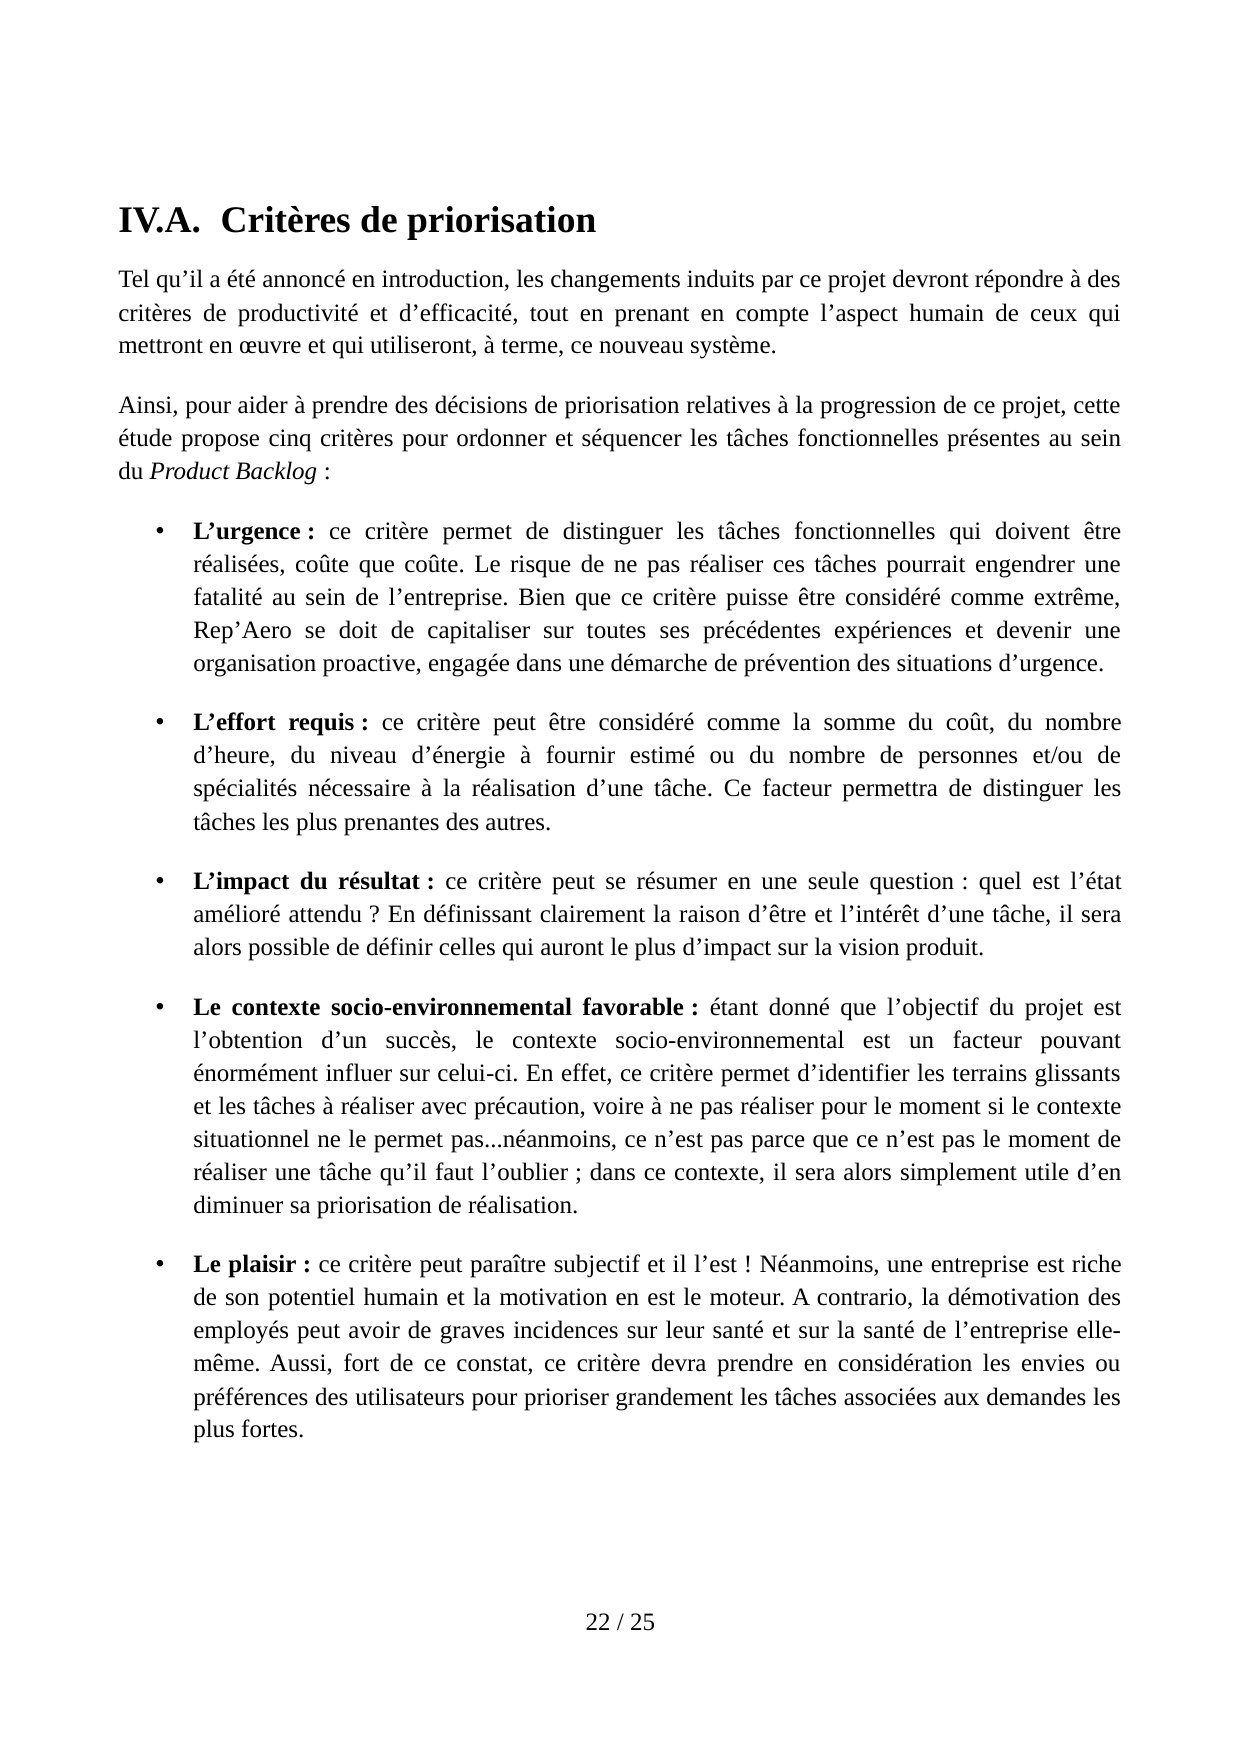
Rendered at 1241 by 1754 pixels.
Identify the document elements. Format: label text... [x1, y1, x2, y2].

subtitle Critères de priorisation [118, 197, 1122, 240]
list Le plaisir : ce critère peut paraître subjectif et il l’est ! Néanmoins, une entreprise est riche de son potentiel humain et la motivation en est le moteur. A contrario, la démotivation des employés peut avoir de graves incidences sur leur santé et sur la santé de l’entreprise elle-même. Aussi, fort de ce constat, ce critère devra prendre en considération les envies ou préférences des utilisateurs pour prioriser grandement les tâches associées aux demandes les plus fortes. [156, 1249, 1122, 1443]
list L’effort requis : ce critère peut être considéré comme la somme du coût, du nombre d’heure, du niveau d’énergie à fournir estimé ou du nombre de personnes et/ou de spécialités nécessaire à la réalisation d’une tâche. Ce facteur permettra de distinguer les tâches les plus prenantes des autres. [156, 707, 1122, 835]
list L’impact du résultat : ce critère peut se résumer en une seule question : quel est l’état amélioré attendu ? En définissant clairement la raison d’être et l’intérêt d’une tâche, il sera alors possible de définir celles qui auront le plus d’impact sur la vision produit. [156, 866, 1122, 961]
list L’urgence : ce critère permet de distinguer les tâches fonctionnelles qui doivent être réalisées, coûte que coûte. Le risque de ne pas réaliser ces tâches pourrait engendrer une fatalité au sein de l’entreprise. Bien que ce critère puisse être considéré comme extrême, Rep’Aero se doit de capitaliser sur toutes ses précédentes expériences et devenir une organisation proactive, engagée dans une démarche de prévention des situations d’urgence. [156, 516, 1122, 677]
list Le contexte socio-environnemental favorable : étant donné que l’objectif du projet est l’obtention d’un succès, le contexte socio-environnemental est un facteur pouvant énormément influer sur celui-ci. En effet, ce critère permet d’identifier les terrains glissants et les tâches à réaliser avec précaution, voire à ne pas réaliser pour le moment si le contexte situationnel ne le permet pas...néanmoins, ce n’est pas parce que ce n’est pas le moment de réaliser une tâche qu’il faut l’oublier ; dans ce contexte, il sera alors simplement utile d’en diminuer sa priorisation de réalisation. [156, 992, 1122, 1219]
text Tel qu’il a été annoncé en introduction, les changements induits par ce projet devront répondre à des critères de productivité et d’efficacité, tout en prenant en compte l’aspect humain de ceux qui mettront en œuvre et qui utiliseront, à terme, ce nouveau système. [118, 264, 1122, 359]
text Ainsi, pour aider à prendre des décisions de priorisation relatives à la progression de ce projet, cette étude propose cinq critères pour ordonner et séquencer les tâches fonctionnelles présentes au sein du Product Backlog : [118, 390, 1122, 485]
